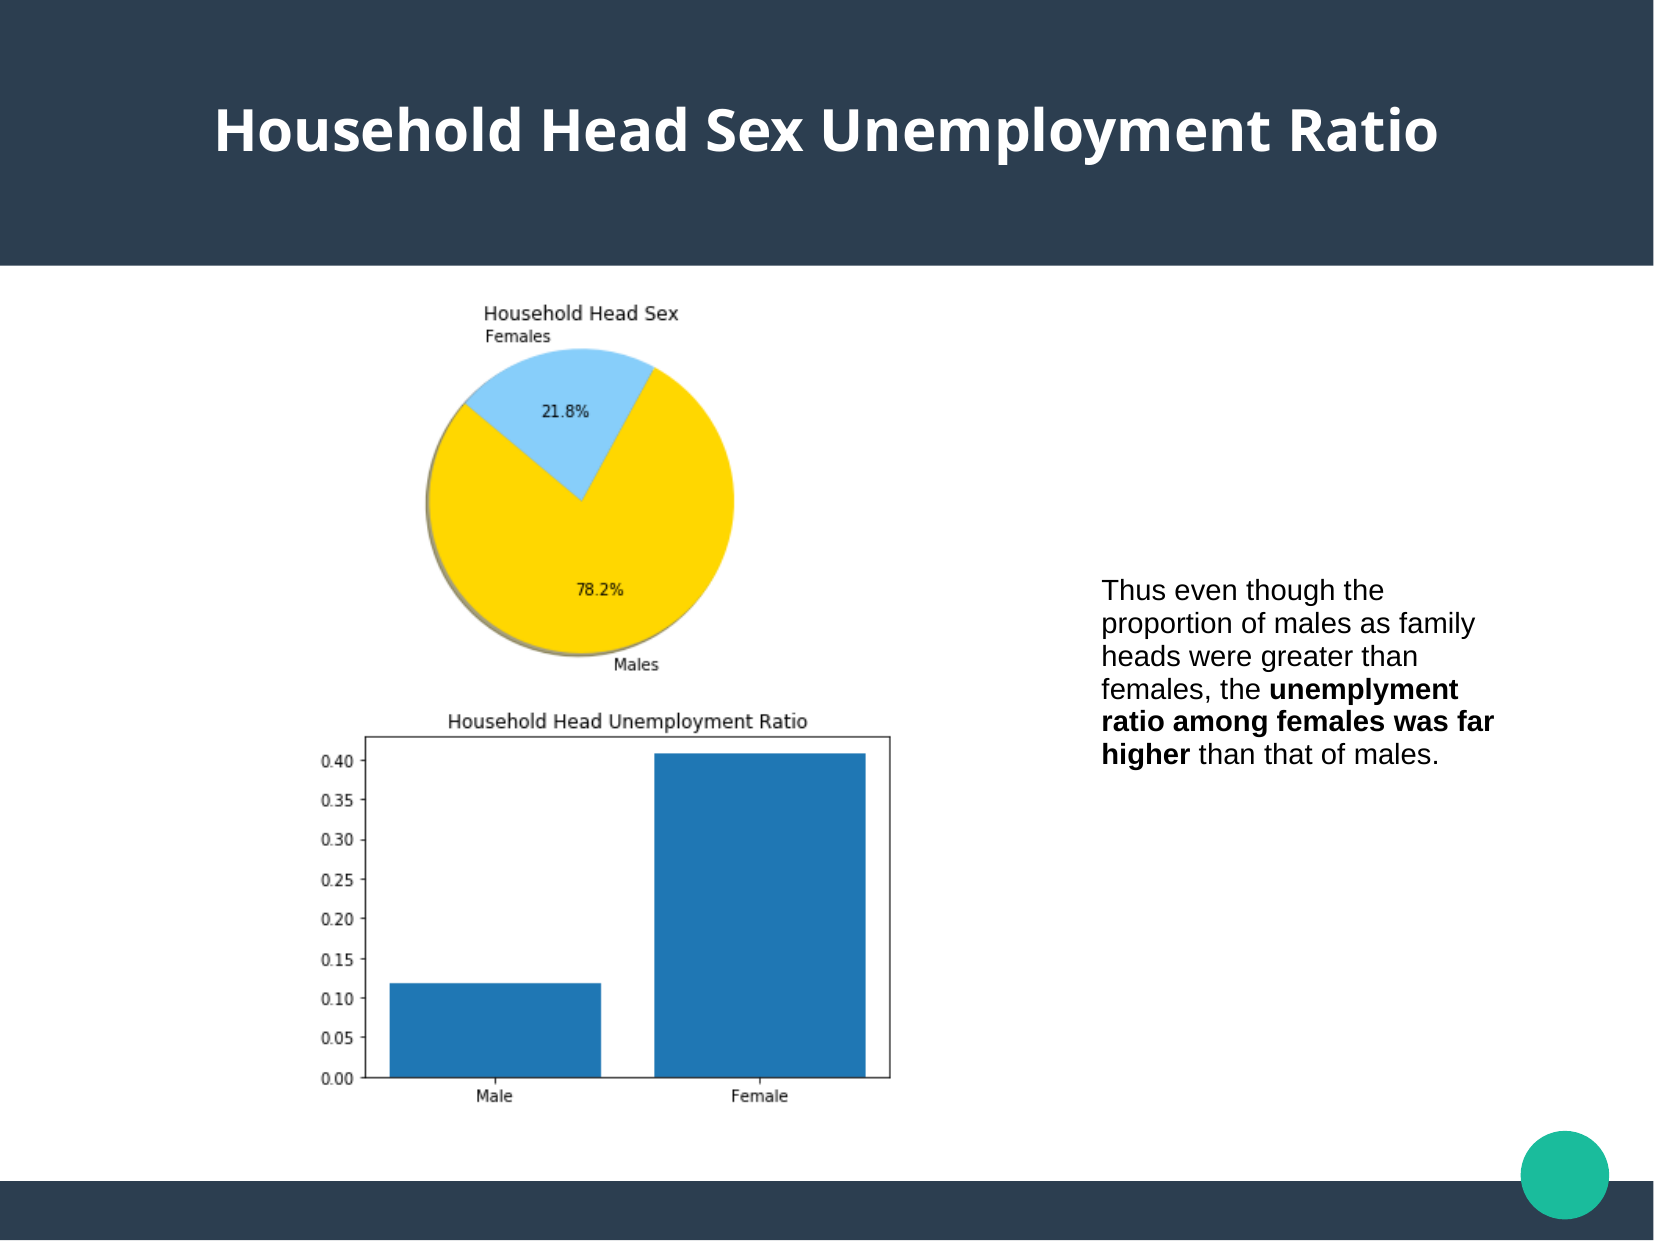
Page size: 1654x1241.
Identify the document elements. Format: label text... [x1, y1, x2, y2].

picture [271, 294, 927, 1146]
text_box Household Head Sex Unemployment Ratio [58, 49, 1595, 207]
text_box Thus even though the proportion of males as family heads were greater than females, the unemplyment ratio among females was far higher than that of males. [1086, 566, 1536, 779]
